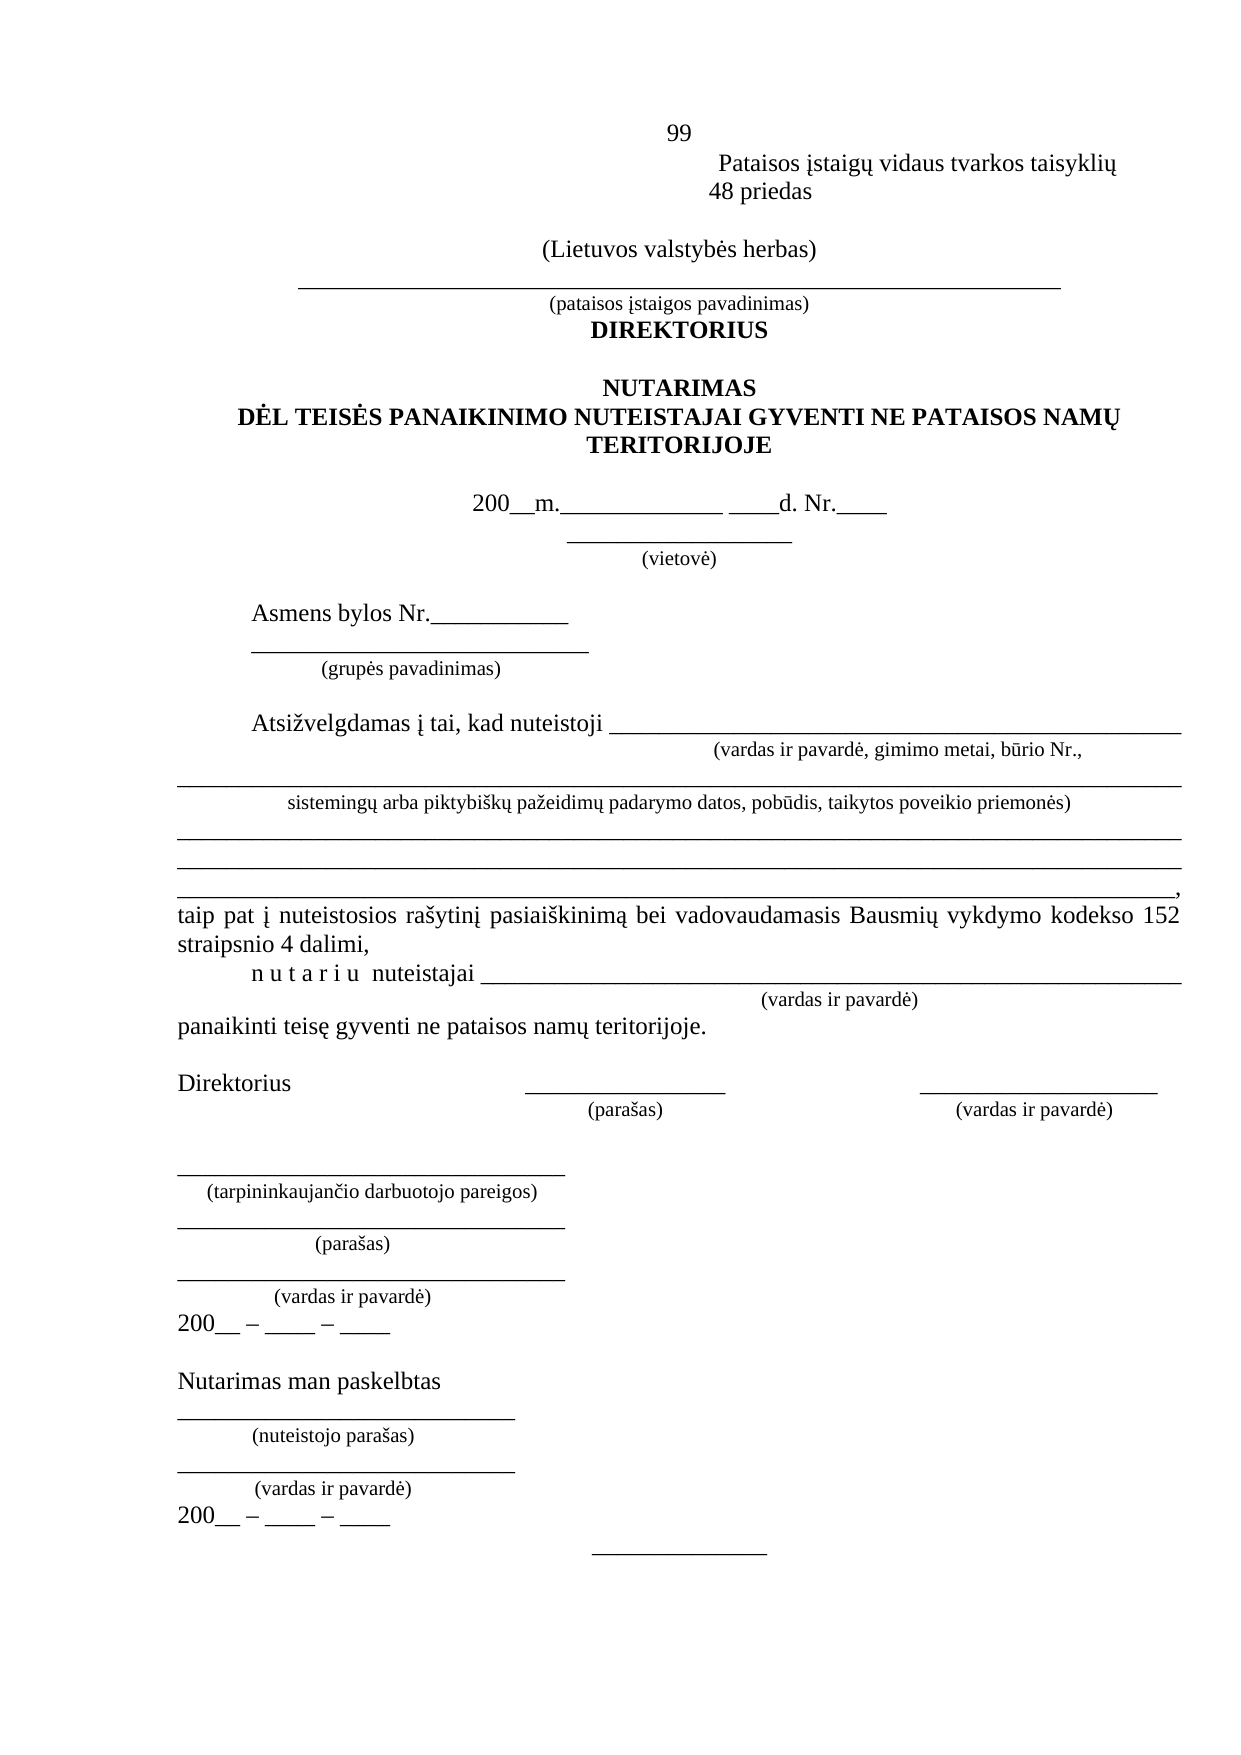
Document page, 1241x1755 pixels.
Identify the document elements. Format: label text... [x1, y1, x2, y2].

text (Lietuvos valstybės herbas) [177, 234, 1181, 263]
text (vietovė) [177, 545, 1181, 569]
text (tarpininkaujančio darbuotojo pareigos) [177, 1178, 1181, 1203]
text NUTARIMAS [177, 373, 1181, 402]
text DĖL TEISĖS PANAIKINIMO NUTEISTAJAI GYVENTI NE PATAISOS NAMŲ [177, 402, 1181, 430]
text nutariu nuteistajai [177, 958, 1181, 987]
text 48 priedas [177, 176, 1181, 205]
text (pataisos įstaigos pavadinimas) [177, 291, 1181, 315]
text TERITORIJOJE [177, 430, 1181, 459]
text Pataisos įstaigų vidaus tvarkos taisyklių [718, 148, 1181, 176]
text (parašas) (vardas ir pavardė) [177, 1097, 1181, 1121]
text 200__m._____________ ____d. Nr.____ [177, 488, 1181, 517]
text (parašas) [177, 1231, 1181, 1255]
text __________________ [177, 517, 1181, 545]
text ______________ [177, 1529, 1181, 1558]
text (vardas ir pavardė) [177, 987, 1181, 1011]
text Nutarimas man paskelbtas [177, 1366, 1181, 1394]
text Atsižvelgdamas į tai, kad nuteistoji [177, 708, 1181, 737]
text 200__ – ____ – ____ [177, 1500, 1181, 1529]
text taip pat į nuteistosios rašytinį pasiaiškinimą bei vadovaudamasis Bausmių vykdymo kodekso 152 straipsnio 4 dalimi, [177, 900, 1181, 958]
text DIREKTORIUS [177, 315, 1181, 344]
text ___________________________ [177, 1394, 1181, 1423]
text ___________________________ [177, 627, 1181, 656]
text _____________________________________________________________ [177, 263, 1181, 291]
text (vardas ir pavardė) [177, 1476, 1181, 1500]
text (vardas ir pavardė) [177, 1284, 1181, 1308]
text (grupės pavadinimas) [177, 656, 1181, 680]
text _______________________________ [177, 1150, 1181, 1178]
text 200__ – ____ – ____ [177, 1308, 1181, 1337]
text ___________________________ [177, 1447, 1181, 1476]
text Asmens bylos Nr.___________ [177, 598, 1181, 627]
text (nuteistojo parašas) [177, 1423, 1181, 1447]
text Direktorius ________________ ___________________ [177, 1068, 1181, 1097]
text _______________________________ [177, 1255, 1181, 1284]
text (vardas ir pavardė, gimimo metai, būrio Nr., [177, 737, 1181, 761]
text _______________________________ [177, 1203, 1181, 1231]
text panaikinti teisę gyventi ne pataisos namų teritorijoje. [177, 1011, 1181, 1039]
text sistemingų arba piktybiškų pažeidimų padarymo datos, pobūdis, taikytos poveikio priemonės) [177, 790, 1181, 814]
text , [177, 872, 1181, 900]
